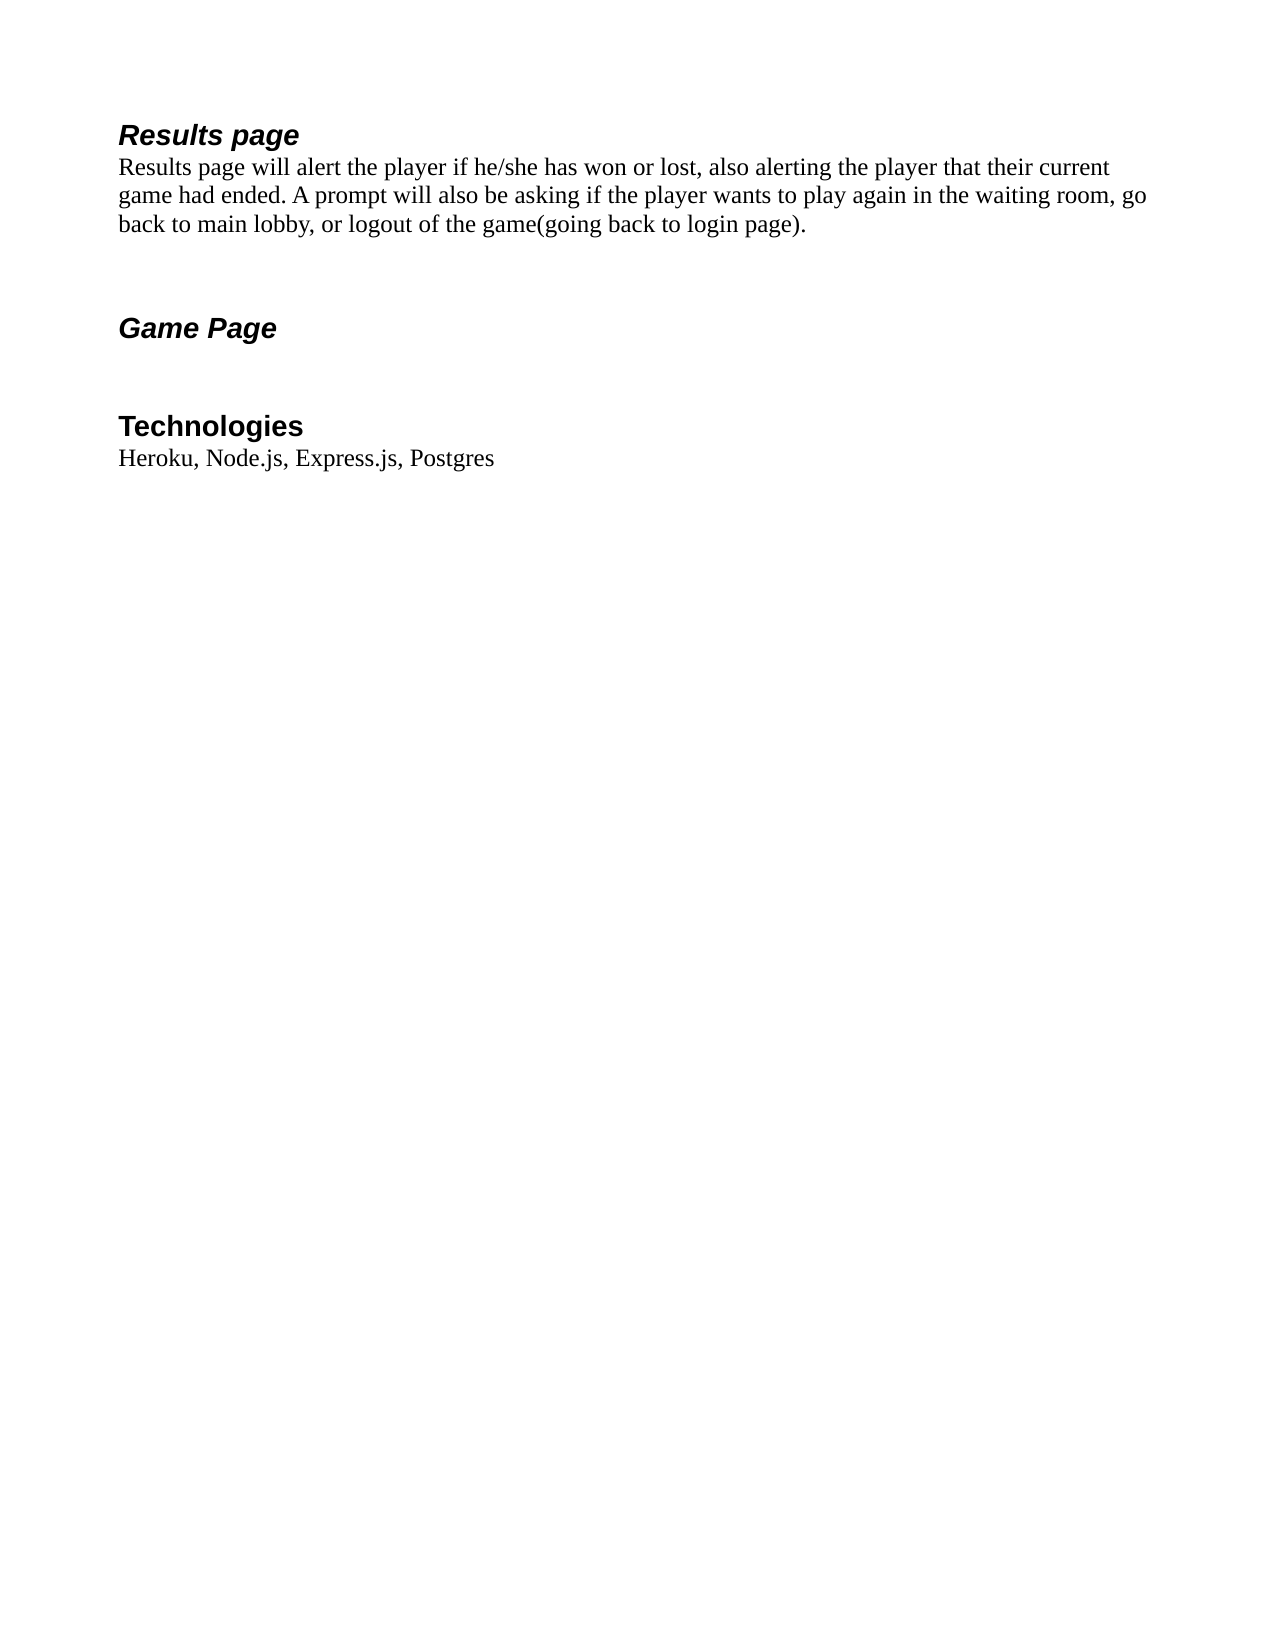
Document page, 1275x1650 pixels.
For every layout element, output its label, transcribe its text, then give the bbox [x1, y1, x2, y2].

subtitle Technologies [118, 409, 1157, 443]
text Results page will alert the player if he/she has won or lost, also alerting the player that their current game had ended. A prompt will also be asking if the player wants to play again in the waiting room, go back to main lobby, or logout of the game(going back to login page). [118, 152, 1157, 238]
text Heroku, Node.js, Express.js, Postgres [118, 443, 1157, 472]
subtitle Results page [118, 118, 1157, 152]
subtitle Game Page [118, 311, 1157, 344]
